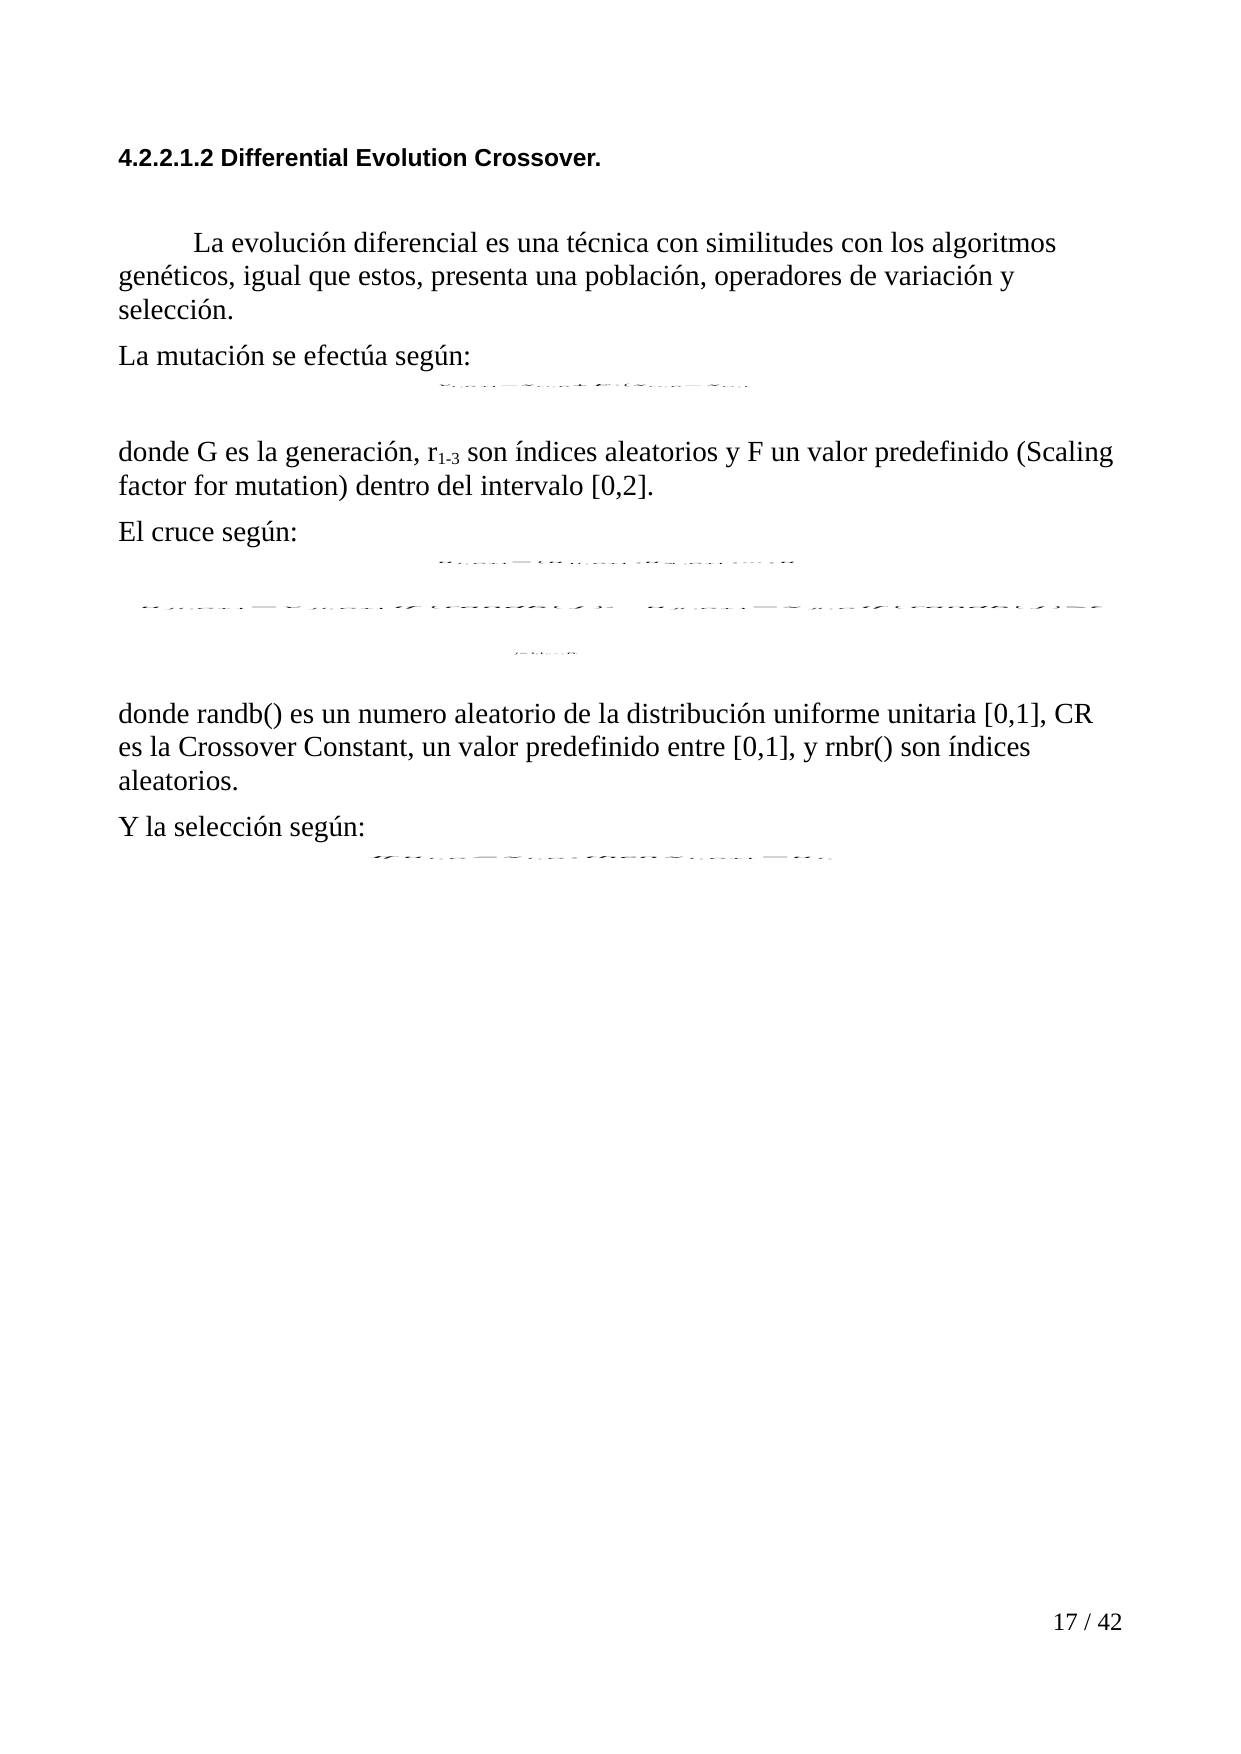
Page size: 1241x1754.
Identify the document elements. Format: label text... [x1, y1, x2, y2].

text Y la selección según: [118, 809, 1122, 843]
text donde G es la generación, r1-3 son índices aleatorios y F un valor predefinido (Scaling factor for mutation) dentro del intervalo [0,2]. [118, 434, 1122, 501]
text La evolución diferencial es una técnica con similitudes con los algoritmos genéticos, igual que estos, presenta una población, operadores de variación y selección. [118, 225, 1122, 325]
text El cruce según: [118, 514, 1122, 547]
text donde randb() es un numero aleatorio de la distribución uniforme unitaria [0,1], CR es la Crossover Constant, un valor predefinido entre [0,1], y rnbr() son índices aleatorios. [118, 696, 1122, 797]
subtitle 4.2.2.1.2 Differential Evolution Crossover. [118, 143, 1122, 171]
text La mutación se efectúa según: [118, 338, 1122, 371]
